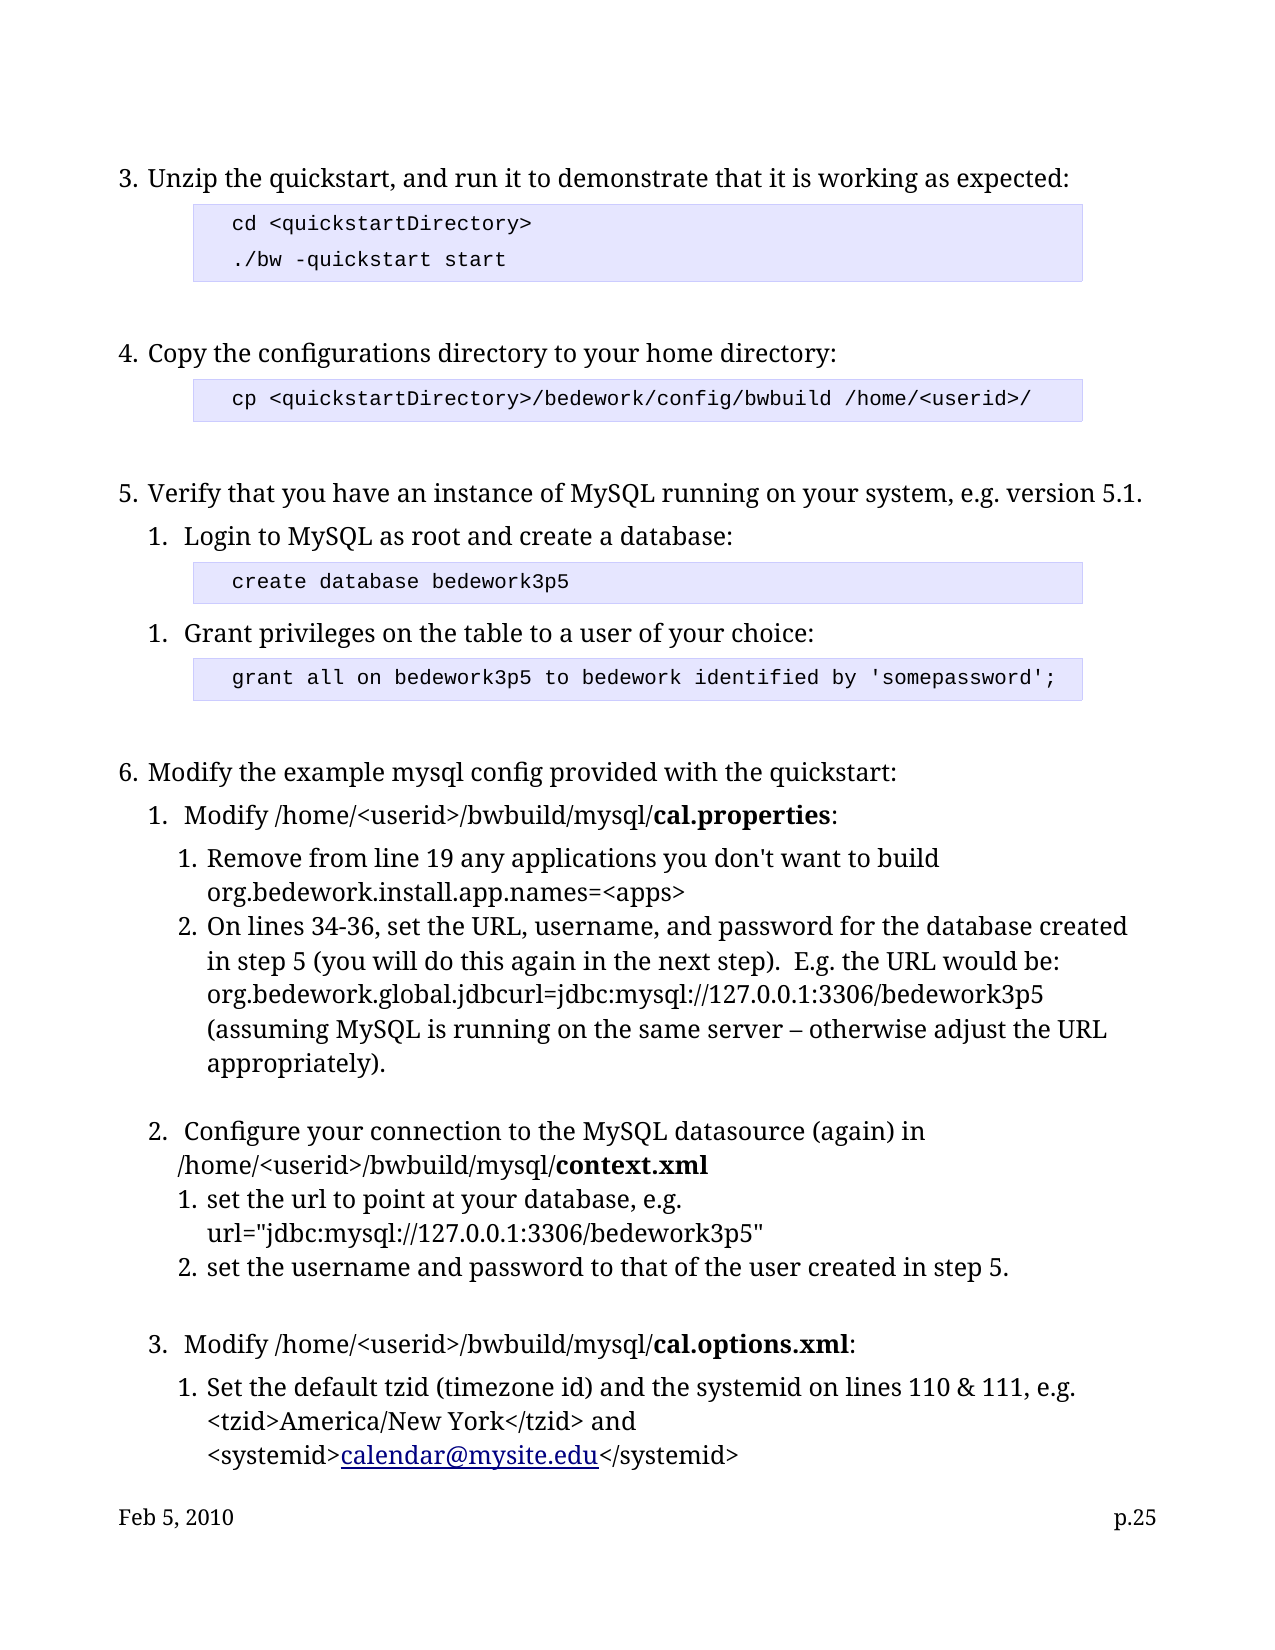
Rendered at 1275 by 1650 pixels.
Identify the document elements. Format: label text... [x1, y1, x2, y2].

list Modify /home/<userid>/bwbuild/mysql/cal.properties: [148, 798, 1157, 832]
list Grant privileges on the table to a user of your choice: [148, 615, 1157, 649]
list [118, 118, 1157, 152]
list grant all on bedework3p5 to bedework identified by 'somepassword'; [194, 659, 1082, 700]
list Remove from line 19 any applications you don't want to build org.bedework.install.app.names=<apps> [177, 841, 1157, 909]
list Unzip the quickstart, and run it to demonstrate that it is working as expected: [118, 161, 1157, 195]
list Verify that you have an instance of MySQL running on your system, e.g. version 5.1. [118, 476, 1157, 510]
list On lines 34-36, set the URL, username, and password for the database created in step 5 (you will do this again in the next step). E.g. the URL would be: org.bedework.global.jdbcurl=jdbc:mysql://127.0.0.1:3306/bedework3p5 (assuming MySQL is running on the same server – otherwise adjust the URL appropriately). [177, 909, 1157, 1113]
list set the url to point at your database, e.g. url="jdbc:mysql://127.0.0.1:3306/bedework3p5" [177, 1182, 1157, 1250]
list cd <quickstartDirectory> ./bw -quickstart start [194, 205, 1082, 281]
list Configure your connection to the MySQL datasource (again) in /home/<userid>/bwbuild/mysql/context.xml [148, 1113, 1157, 1182]
list create database bedework3p5 [194, 563, 1082, 603]
list Modify /home/<userid>/bwbuild/mysql/cal.options.xml: [148, 1327, 1157, 1361]
list set the username and password to that of the user created in step 5. [177, 1250, 1157, 1318]
list Modify the example mysql config provided with the quickstart: [118, 755, 1157, 789]
list Set the default tzid (timezone id) and the systemid on lines 110 & 111, e.g. <tzid>America/New York</tzid> and <systemid>calendar@mysite.edu</systemid> [177, 1370, 1157, 1472]
list cp <quickstartDirectory>/bedework/config/bwbuild /home/<userid>/ [194, 380, 1082, 421]
list Copy the configurations directory to your home directory: [118, 336, 1157, 370]
list Login to MySQL as root and create a database: [148, 519, 1157, 553]
